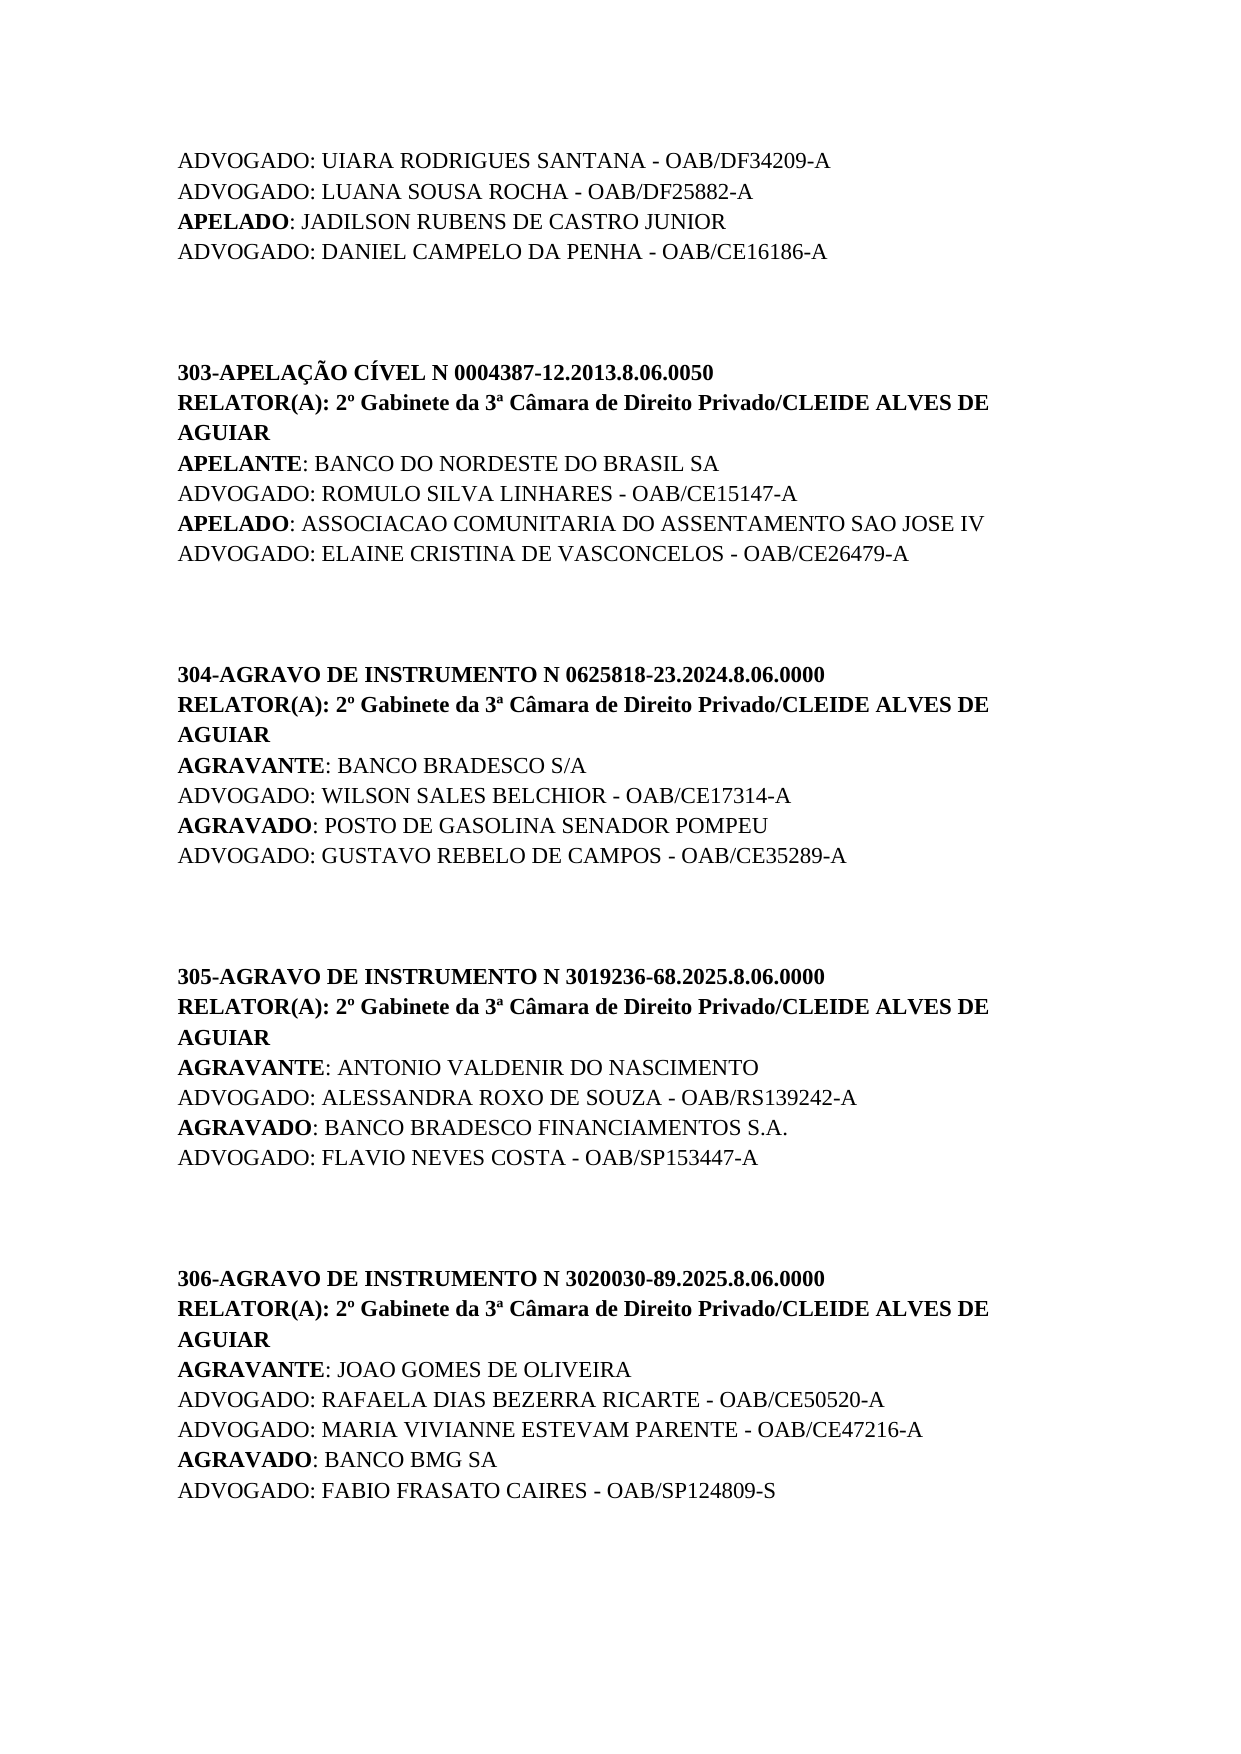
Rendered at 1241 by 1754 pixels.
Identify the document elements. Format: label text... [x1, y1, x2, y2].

text ADVOGADO: UIARA RODRIGUES SANTANA - OAB/DF34209-A ADVOGADO: LUANA SOUSA ROCHA - OAB/DF25882-A APELADO: JADILSON RUBENS DE CASTRO JUNIOR ADVOGADO: DANIEL CAMPELO DA PENHA - OAB/CE16186-A 303-APELAÇÃO CÍVEL N 0004387-12.2013.8.06.0050 RELATOR(A): 2º Gabinete da 3ª Câmara de Direito Privado/CLEIDE ALVES DE AGUIAR APELANTE: BANCO DO NORDESTE DO BRASIL SA ADVOGADO: ROMULO SILVA LINHARES - OAB/CE15147-A APELADO: ASSOCIACAO COMUNITARIA DO ASSENTAMENTO SAO JOSE IV ADVOGADO: ELAINE CRISTINA DE VASCONCELOS - OAB/CE26479-A 304-AGRAVO DE INSTRUMENTO N 0625818-23.2024.8.06.0000 RELATOR(A): 2º Gabinete da 3ª Câmara de Direito Privado/CLEIDE ALVES DE AGUIAR AGRAVANTE: BANCO BRADESCO S/A ADVOGADO: WILSON SALES BELCHIOR - OAB/CE17314-A AGRAVADO: POSTO DE GASOLINA SENADOR POMPEU ADVOGADO: GUSTAVO REBELO DE CAMPOS - OAB/CE35289-A 305-AGRAVO DE INSTRUMENTO N 3019236-68.2025.8.06.0000 RELATOR(A): 2º Gabinete da 3ª Câmara de Direito Privado/CLEIDE ALVES DE AGUIAR AGRAVANTE: ANTONIO VALDENIR DO NASCIMENTO ADVOGADO: ALESSANDRA ROXO DE SOUZA - OAB/RS139242-A AGRAVADO: BANCO BRADESCO FINANCIAMENTOS S.A. ADVOGADO: FLAVIO NEVES COSTA - OAB/SP153447-A 306-AGRAVO DE INSTRUMENTO N 3020030-89.2025.8.06.0000 RELATOR(A): 2º Gabinete da 3ª Câmara de Direito Privado/CLEIDE ALVES DE AGUIAR AGRAVANTE: JOAO GOMES DE OLIVEIRA ADVOGADO: RAFAELA DIAS BEZERRA RICARTE - OAB/CE50520-A ADVOGADO: MARIA VIVIANNE ESTEVAM PARENTE - OAB/CE47216-A AGRAVADO: BANCO BMG SA ADVOGADO: FABIO FRASATO CAIRES - OAB/SP124809-S [177, 148, 1063, 1594]
